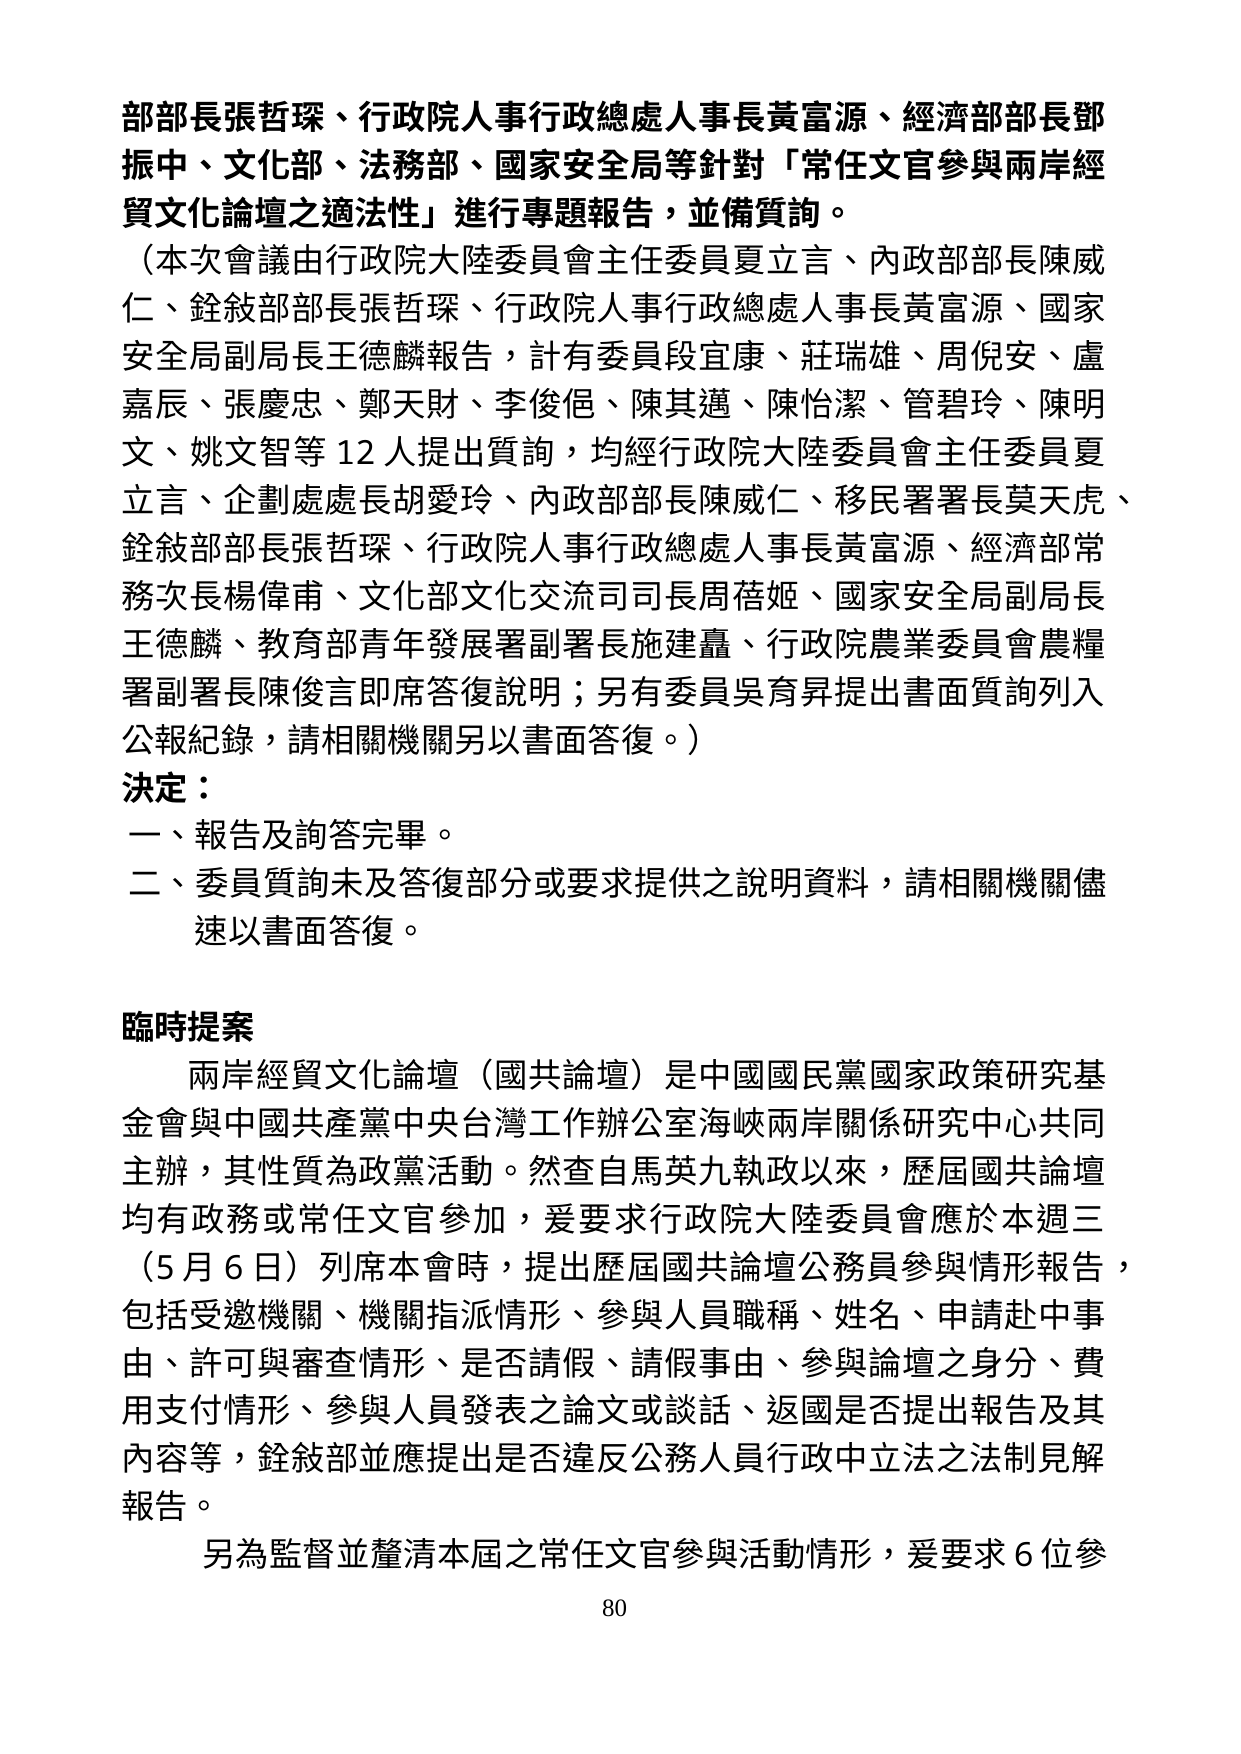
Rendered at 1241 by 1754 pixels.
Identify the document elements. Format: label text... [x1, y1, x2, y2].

text 臨時提案 [121, 1001, 1107, 1049]
text 兩岸經貿文化論壇（國共論壇）是中國國民黨國家政策研究基金會與中國共產黨中央台灣工作辦公室海峽兩岸關係研究中心共同主辦，其性質為政黨活動。然查自馬英九執政以來，歷屆國共論壇均有政務或常任文官參加，爰要求行政院大陸委員會應於本週三（5月6日）列席本會時，提出歷屆國共論壇公務員參與情形報告，包括受邀機關、機關指派情形、參與人員職稱、姓名、申請赴中事由、許可與審查情形、是否請假、請假事由、參與論壇之身分、費用支付情形、參與人員發表之論文或談話、返國是否提出報告及其內容等，銓敍部並應提出是否違反公務人員行政中立法之法制見解報告。 [121, 1049, 1107, 1528]
text 決定： [121, 762, 1107, 809]
text 部部長張哲琛、行政院人事行政總處人事長黃富源、經濟部部長鄧振中、文化部、法務部、國家安全局等針對「常任文官參與兩岸經貿文化論壇之適法性」進行專題報告，並備質詢。 [121, 91, 1107, 234]
text 一、報告及詢答完畢。 [128, 809, 1107, 857]
text 另為監督並釐清本屆之常任文官參與活動情形，爰要求6位參 [121, 1528, 1107, 1576]
text 二、委員質詢未及答復部分或要求提供之說明資料，請相關機關儘速以書面答復。 [128, 857, 1107, 953]
text （本次會議由行政院大陸委員會主任委員夏立言、內政部部長陳威仁、銓敍部部長張哲琛、行政院人事行政總處人事長黃富源、國家安全局副局長王德麟報告，計有委員段宜康、莊瑞雄、周倪安、盧嘉辰、張慶忠、鄭天財、李俊俋、陳其邁、陳怡潔、管碧玲、陳明文、姚文智等12人提出質詢，均經行政院大陸委員會主任委員夏立言、企劃處處長胡愛玲、內政部部長陳威仁、移民署署長莫天虎、銓敍部部長張哲琛、行政院人事行政總處人事長黃富源、經濟部常務次長楊偉甫、文化部文化交流司司長周蓓姬、國家安全局副局長王德麟、教育部青年發展署副署長施建矗、行政院農業委員會農糧署副署長陳俊言即席答復說明；另有委員吳育昇提出書面質詢列入公報紀錄，請相關機關另以書面答復。） [121, 234, 1108, 762]
